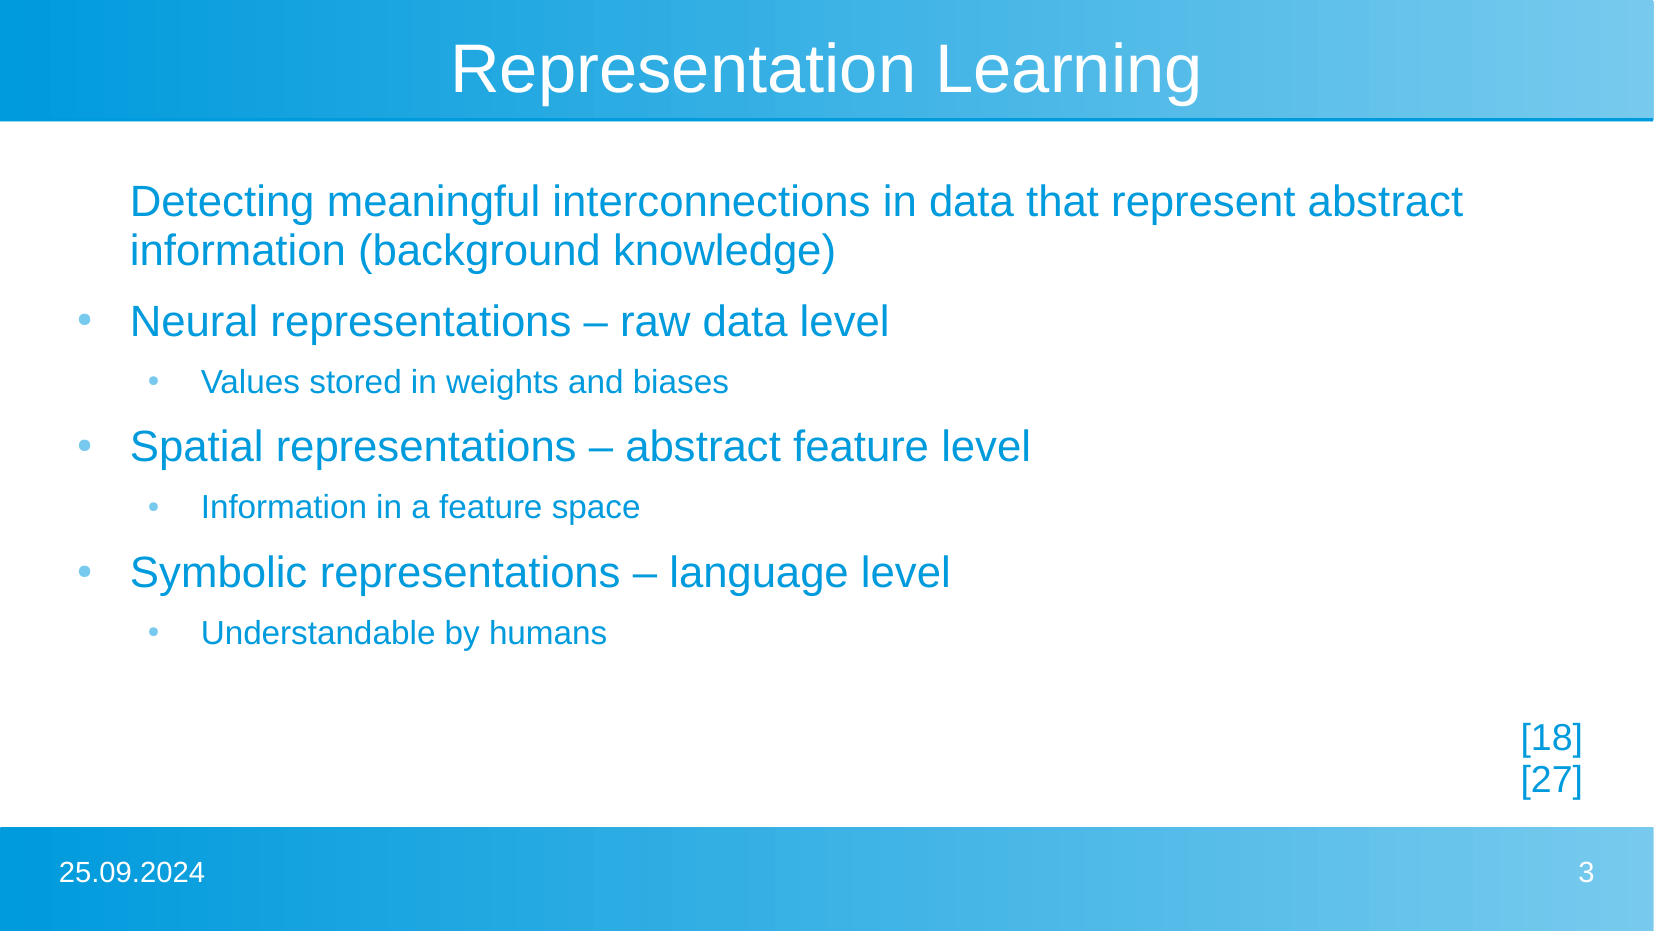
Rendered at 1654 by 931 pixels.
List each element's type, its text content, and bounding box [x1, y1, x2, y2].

list Detecting meaningful interconnections in data that represent abstract information (background knowledge) Neural representations – raw data level Values stored in weights and biases Spatial representations – abstract feature level Information in a feature space Symbolic representations – language level Understandable by humans [59, 177, 1506, 768]
title Representation Learning [59, 21, 1595, 116]
text_box [18] [27] [1505, 708, 1625, 827]
